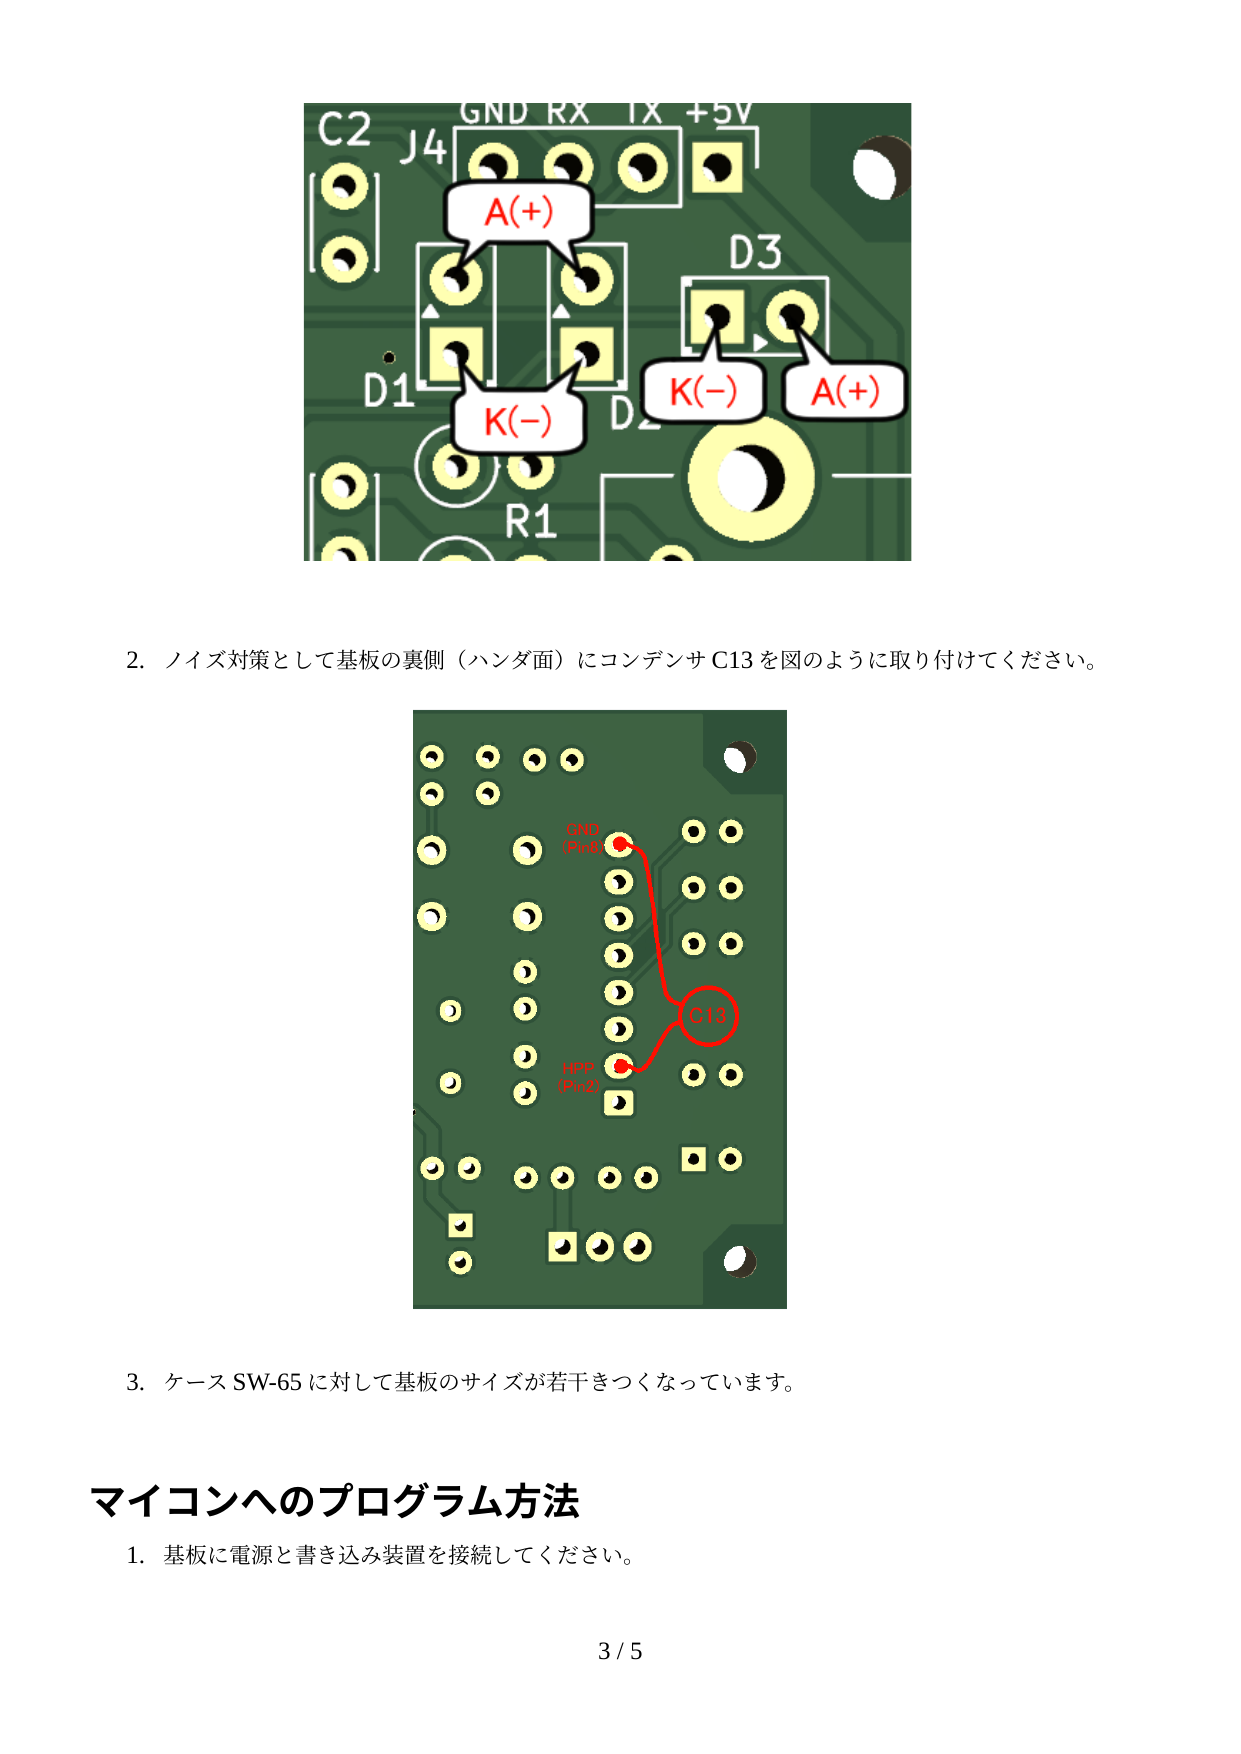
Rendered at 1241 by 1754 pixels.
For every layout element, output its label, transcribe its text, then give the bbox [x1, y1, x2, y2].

picture [413, 697, 804, 1322]
picture [303, 103, 912, 561]
subtitle マイコンへのプログラム方法 [88, 1471, 1152, 1526]
list 基板に電源と書き込み装置を接続してください。 [126, 1539, 1152, 1570]
list ケースSW-65に対して基板のサイズが若干きつくなっています。 [126, 1365, 1152, 1397]
list ノイズ対策として基板の裏側（ハンダ面）にコンデンサC13を図のように取り付けてください。 [126, 643, 1152, 674]
